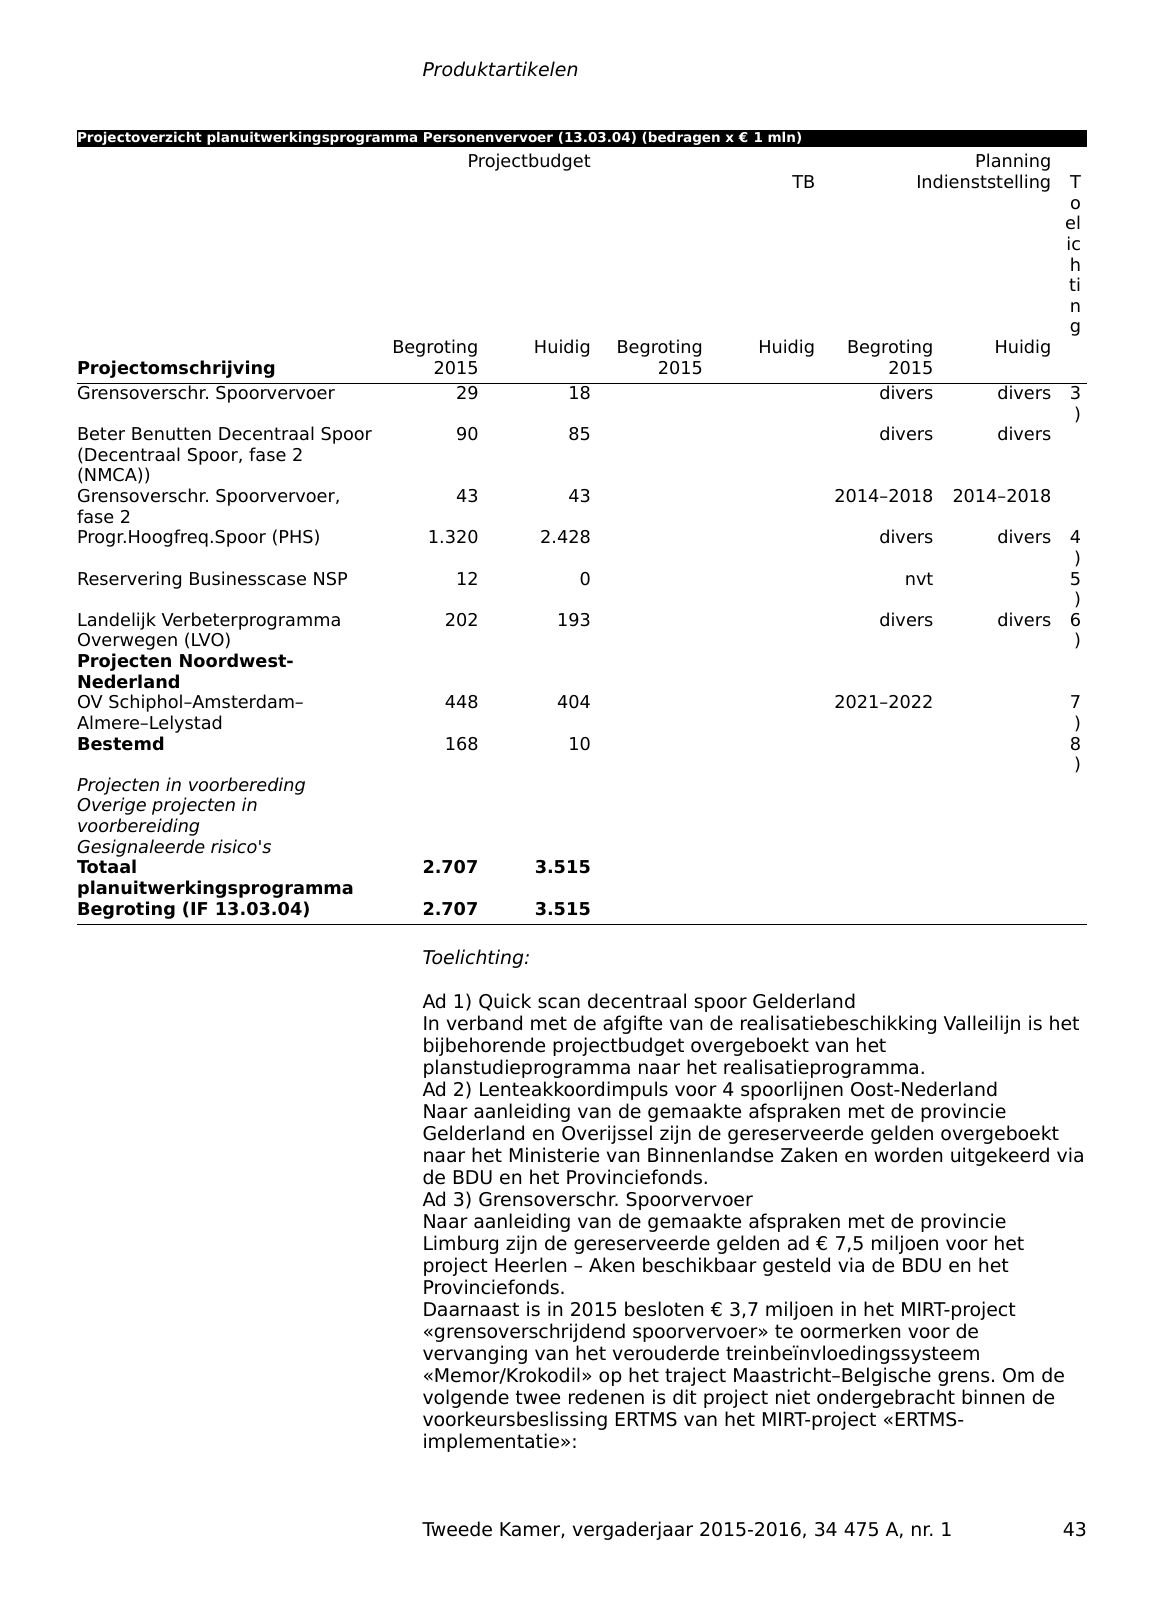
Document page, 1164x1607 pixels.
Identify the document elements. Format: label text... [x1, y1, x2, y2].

table_cell [1057, 775, 1087, 795]
table_cell [709, 692, 821, 733]
text Ad 2) Lenteakkoordimpuls voor 4 spoorlijnen Oost-Nederland [422, 1079, 1087, 1101]
table_cell [709, 358, 821, 383]
table_cell 18 [484, 384, 596, 424]
table_cell 43 [372, 486, 484, 527]
table_cell 7) [1057, 692, 1087, 733]
table_cell Planning [596, 147, 1057, 172]
table_cell [1057, 899, 1087, 924]
table_cell [709, 651, 821, 692]
table_cell [596, 837, 709, 857]
table_cell [484, 358, 596, 383]
table_cell Begroting [372, 337, 484, 358]
table_header Projectoverzicht planuitwerkingsprogramma Personenvervoer (13.03.04) (bedragen x € 1 mln) [77, 130, 1087, 146]
table_cell Bestemd [77, 734, 372, 775]
text Naar aanleiding van de gemaakte afspraken met de provincie Limburg zijn de gereserveerde gelden ad € 7,5 miljoen voor het project Heerlen – Aken beschikbaar gesteld via de BDU en het Provinciefonds. [422, 1211, 1087, 1299]
table_cell [709, 899, 821, 924]
table_cell Totaal planuitwerkingsprogramma [77, 857, 372, 898]
table_cell [821, 899, 939, 924]
table_cell [709, 775, 821, 795]
table_cell Reservering Businesscase NSP [77, 569, 372, 610]
table_cell 448 [372, 692, 484, 733]
table_cell 2015 [372, 358, 484, 383]
table_cell [1057, 795, 1087, 837]
text Naar aanleiding van de gemaakte afspraken met de provincie Gelderland en Overijssel zijn de gereserveerde gelden overgeboekt naar het Ministerie van Binnenlandse Zaken en worden uitgekeerd via de BDU en het Provinciefonds. [422, 1101, 1087, 1189]
table_cell [77, 337, 372, 358]
table_cell Landelijk Verbeterprogramma Overwegen (LVO) [77, 610, 372, 651]
text Ad 1) Quick scan decentraal spoor Gelderland [422, 991, 1087, 1013]
table_cell [939, 775, 1057, 795]
table_cell [1057, 358, 1087, 383]
table_cell [596, 527, 709, 568]
table_cell [821, 734, 939, 775]
table_cell 2014–2018 [939, 486, 1057, 527]
table_cell [709, 486, 821, 527]
table_cell [372, 172, 484, 337]
table_cell [484, 775, 596, 795]
table_cell Projecten in voorbereding [77, 775, 372, 795]
table_cell Huidig [709, 337, 821, 358]
table_cell 0 [484, 569, 596, 610]
table_cell [939, 569, 1057, 610]
table_cell [596, 651, 709, 692]
table_cell [596, 569, 709, 610]
table_cell [939, 857, 1057, 898]
table_cell 10 [484, 734, 596, 775]
table_cell [709, 424, 821, 486]
table_cell [596, 424, 709, 486]
table_cell Toelichting [1057, 172, 1087, 337]
table_cell [596, 486, 709, 527]
table_cell divers [939, 384, 1057, 424]
table_cell [709, 795, 821, 837]
table_cell 12 [372, 569, 484, 610]
table_cell [1057, 857, 1087, 898]
table_cell divers [821, 610, 939, 651]
table_cell 2.428 [484, 527, 596, 568]
table_cell [484, 837, 596, 857]
table_cell [1057, 486, 1087, 527]
table_cell [709, 384, 821, 424]
table_cell [939, 651, 1057, 692]
table_cell Grensoverschr. Spoorvervoer, fase 2 [77, 486, 372, 527]
table_cell Indienststelling [821, 172, 1057, 337]
table_cell [596, 692, 709, 733]
table_cell [939, 692, 1057, 733]
table_cell TB [596, 172, 821, 337]
table_cell [1057, 837, 1087, 857]
table_cell 2.707 [372, 899, 484, 924]
table_cell [939, 837, 1057, 857]
table_cell [939, 899, 1057, 924]
table_cell [709, 610, 821, 651]
table_cell Projectbudget [372, 147, 596, 172]
table_cell [821, 857, 939, 898]
table_cell [484, 651, 596, 692]
table_cell 6) [1057, 610, 1087, 651]
table_cell Beter Benutten Decentraal Spoor (Decentraal Spoor, fase 2 (NMCA)) [77, 424, 372, 486]
table_cell 2015 [596, 358, 709, 383]
table_cell [709, 569, 821, 610]
table_cell Projecten Noordwest-Nederland [77, 651, 372, 692]
table_cell 2.707 [372, 857, 484, 898]
table_cell 1.320 [372, 527, 484, 568]
table_cell Begroting (IF 13.03.04) [77, 899, 372, 924]
table_cell [821, 795, 939, 837]
table_cell divers [821, 527, 939, 568]
table_cell [821, 775, 939, 795]
table_cell 29 [372, 384, 484, 424]
table_cell [939, 795, 1057, 837]
table_cell Gesignaleerde risico's [77, 837, 372, 857]
table_cell [709, 734, 821, 775]
text Daarnaast is in 2015 besloten € 3,7 miljoen in het MIRT-project «grensoverschrijdend spoorvervoer» te oormerken voor de vervanging van het verouderde treinbeïnvloedingssysteem «Memor/Krokodil» op het traject Maastricht–Belgische grens. Om de volgende twee redenen is dit project niet ondergebracht binnen de voorkeursbeslissing ERTMS van het MIRT-project «ERTMS-implementatie»: [422, 1299, 1087, 1453]
table_cell 2014–2018 [821, 486, 939, 527]
table_cell [372, 795, 484, 837]
table_cell [596, 384, 709, 424]
table_cell divers [821, 424, 939, 486]
table_cell 43 [484, 486, 596, 527]
table_cell [939, 734, 1057, 775]
table_cell 4) [1057, 527, 1087, 568]
table_cell 90 [372, 424, 484, 486]
table_cell [709, 837, 821, 857]
table_cell 8) [1057, 734, 1087, 775]
table_cell [77, 147, 372, 172]
table_cell Overige projecten in voorbereiding [77, 795, 372, 837]
table_cell 2015 [821, 358, 939, 383]
table_cell 202 [372, 610, 484, 651]
table_cell [821, 651, 939, 692]
table_cell nvt [821, 569, 939, 610]
table_cell 85 [484, 424, 596, 486]
table_cell [596, 795, 709, 837]
table_cell Begroting [821, 337, 939, 358]
table_cell divers [821, 384, 939, 424]
subtitle Toelichting: [422, 947, 1087, 969]
table_cell [596, 857, 709, 898]
table_cell [484, 172, 596, 337]
table_cell divers [939, 527, 1057, 568]
table_cell [372, 837, 484, 857]
table_cell [709, 857, 821, 898]
table_cell [372, 651, 484, 692]
table_cell 193 [484, 610, 596, 651]
table_cell Grensoverschr. Spoorvervoer [77, 384, 372, 424]
table_cell [596, 610, 709, 651]
table_cell Begroting [596, 337, 709, 358]
table_cell [1057, 424, 1087, 486]
table_cell 5) [1057, 569, 1087, 610]
table_cell [709, 527, 821, 568]
table_cell divers [939, 610, 1057, 651]
table_cell [1057, 651, 1087, 692]
table_cell [372, 775, 484, 795]
table_cell [484, 795, 596, 837]
text Ad 3) Grensoverschr. Spoorvervoer [422, 1189, 1087, 1211]
table_cell [939, 358, 1057, 383]
table_cell 3.515 [484, 857, 596, 898]
table_cell [1057, 147, 1087, 172]
table_cell [596, 734, 709, 775]
table_cell [1057, 337, 1087, 358]
table_cell 3) [1057, 384, 1087, 424]
table_cell [821, 837, 939, 857]
table_cell Huidig [484, 337, 596, 358]
table_cell Projectomschrijving [77, 358, 372, 383]
table_cell [596, 899, 709, 924]
table_cell [77, 172, 372, 337]
table_cell 3.515 [484, 899, 596, 924]
table_cell 2021–2022 [821, 692, 939, 733]
table_cell OV Schiphol–Amsterdam–Almere–Lelystad [77, 692, 372, 733]
table_cell [596, 775, 709, 795]
table_cell 404 [484, 692, 596, 733]
table_cell 168 [372, 734, 484, 775]
table_cell Huidig [939, 337, 1057, 358]
text In verband met de afgifte van de realisatiebeschikking Valleilijn is het bijbehorende projectbudget overgeboekt van het planstudieprogramma naar het realisatieprogramma. [422, 1013, 1087, 1079]
table_cell divers [939, 424, 1057, 486]
table_cell Progr.Hoogfreq.Spoor (PHS) [77, 527, 372, 568]
